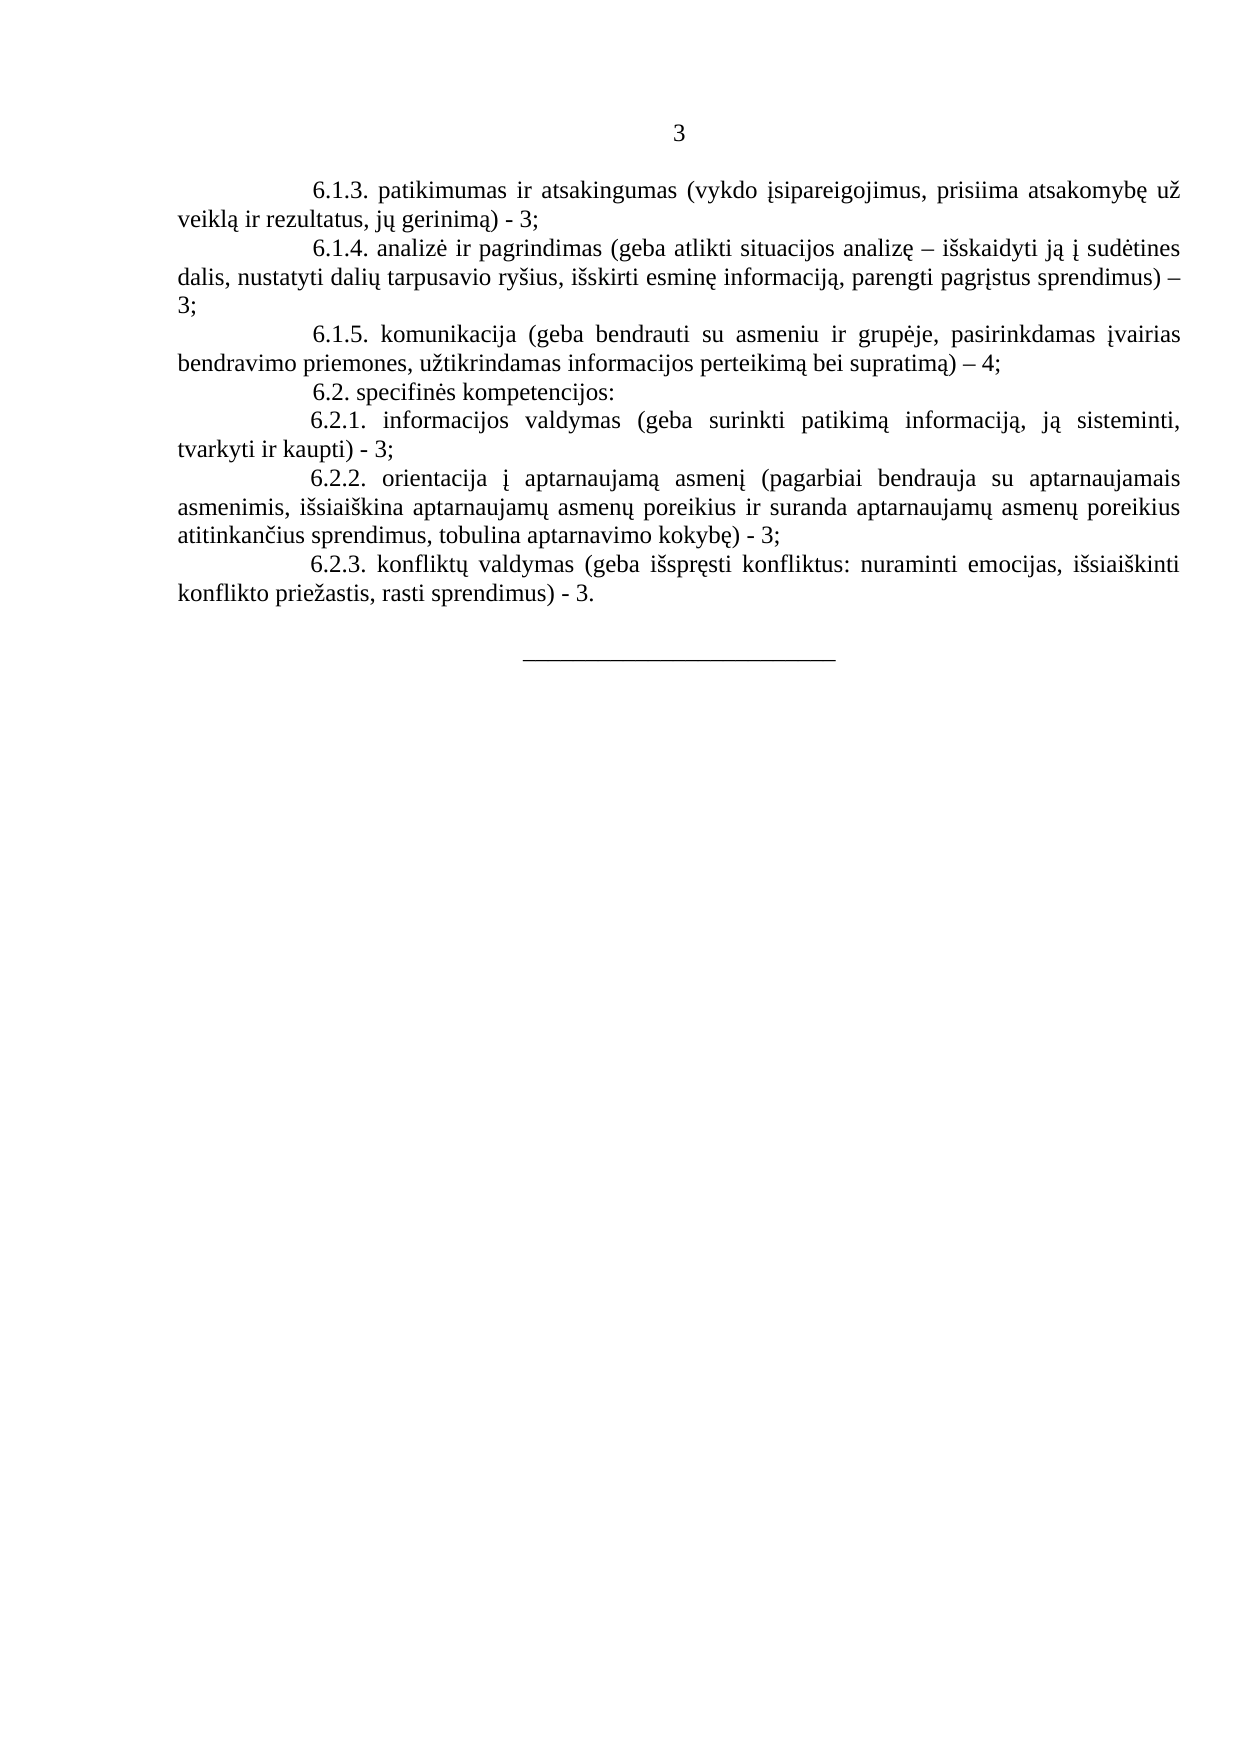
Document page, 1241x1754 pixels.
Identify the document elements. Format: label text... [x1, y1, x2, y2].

text 6.2. specifinės kompetencijos: [177, 377, 1181, 406]
text 6.2.2. orientacija į aptarnaujamą asmenį (pagarbiai bendrauja su aptarnaujamais asmenimis, išsiaiškina aptarnaujamų asmenų poreikius ir suranda aptarnaujamų asmenų poreikius atitinkančius sprendimus, tobulina aptarnavimo kokybę) - 3; [177, 463, 1181, 549]
text _________________________ [177, 636, 1181, 664]
text 6.2.1. informacijos valdymas (geba surinkti patikimą informaciją, ją sisteminti, tvarkyti ir kaupti) - 3; [177, 406, 1181, 463]
text 6.2.3. konfliktų valdymas (geba išspręsti konfliktus: nuraminti emocijas, išsiaiškinti konflikto priežastis, rasti sprendimus) - 3. [177, 549, 1181, 607]
text 6.1.4. analizė ir pagrindimas (geba atlikti situacijos analizę – išskaidyti ją į sudėtines dalis, nustatyti dalių tarpusavio ryšius, išskirti esminę informaciją, parengti pagrįstus sprendimus) – 3; [177, 233, 1181, 319]
text 6.1.5. komunikacija (geba bendrauti su asmeniu ir grupėje, pasirinkdamas įvairias bendravimo priemones, užtikrindamas informacijos perteikimą bei supratimą) – 4; [177, 319, 1181, 377]
text 6.1.3. patikimumas ir atsakingumas (vykdo įsipareigojimus, prisiima atsakomybę už veiklą ir rezultatus, jų gerinimą) - 3; [177, 176, 1181, 233]
